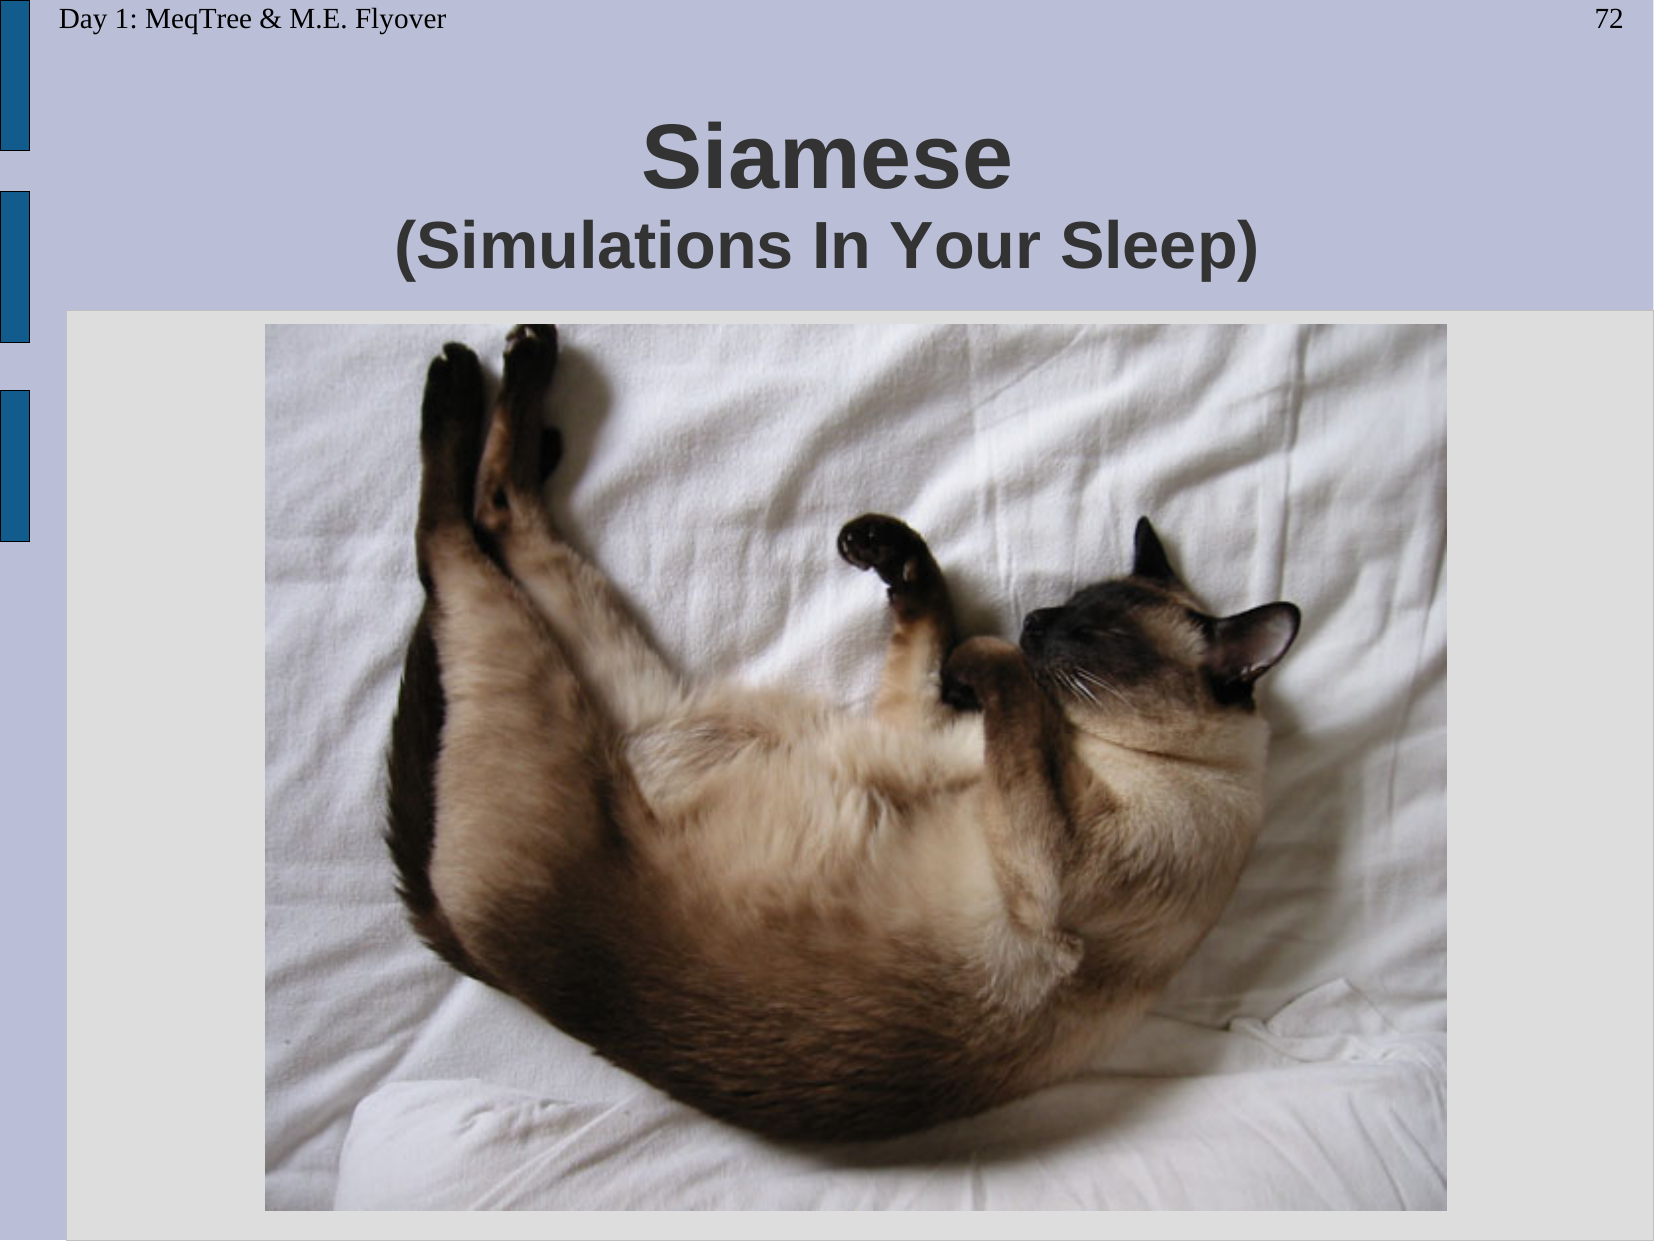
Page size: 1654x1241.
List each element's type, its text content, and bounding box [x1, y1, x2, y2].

title Siamese (Simulations In Your Sleep) [121, 91, 1534, 299]
picture [265, 324, 1447, 1211]
